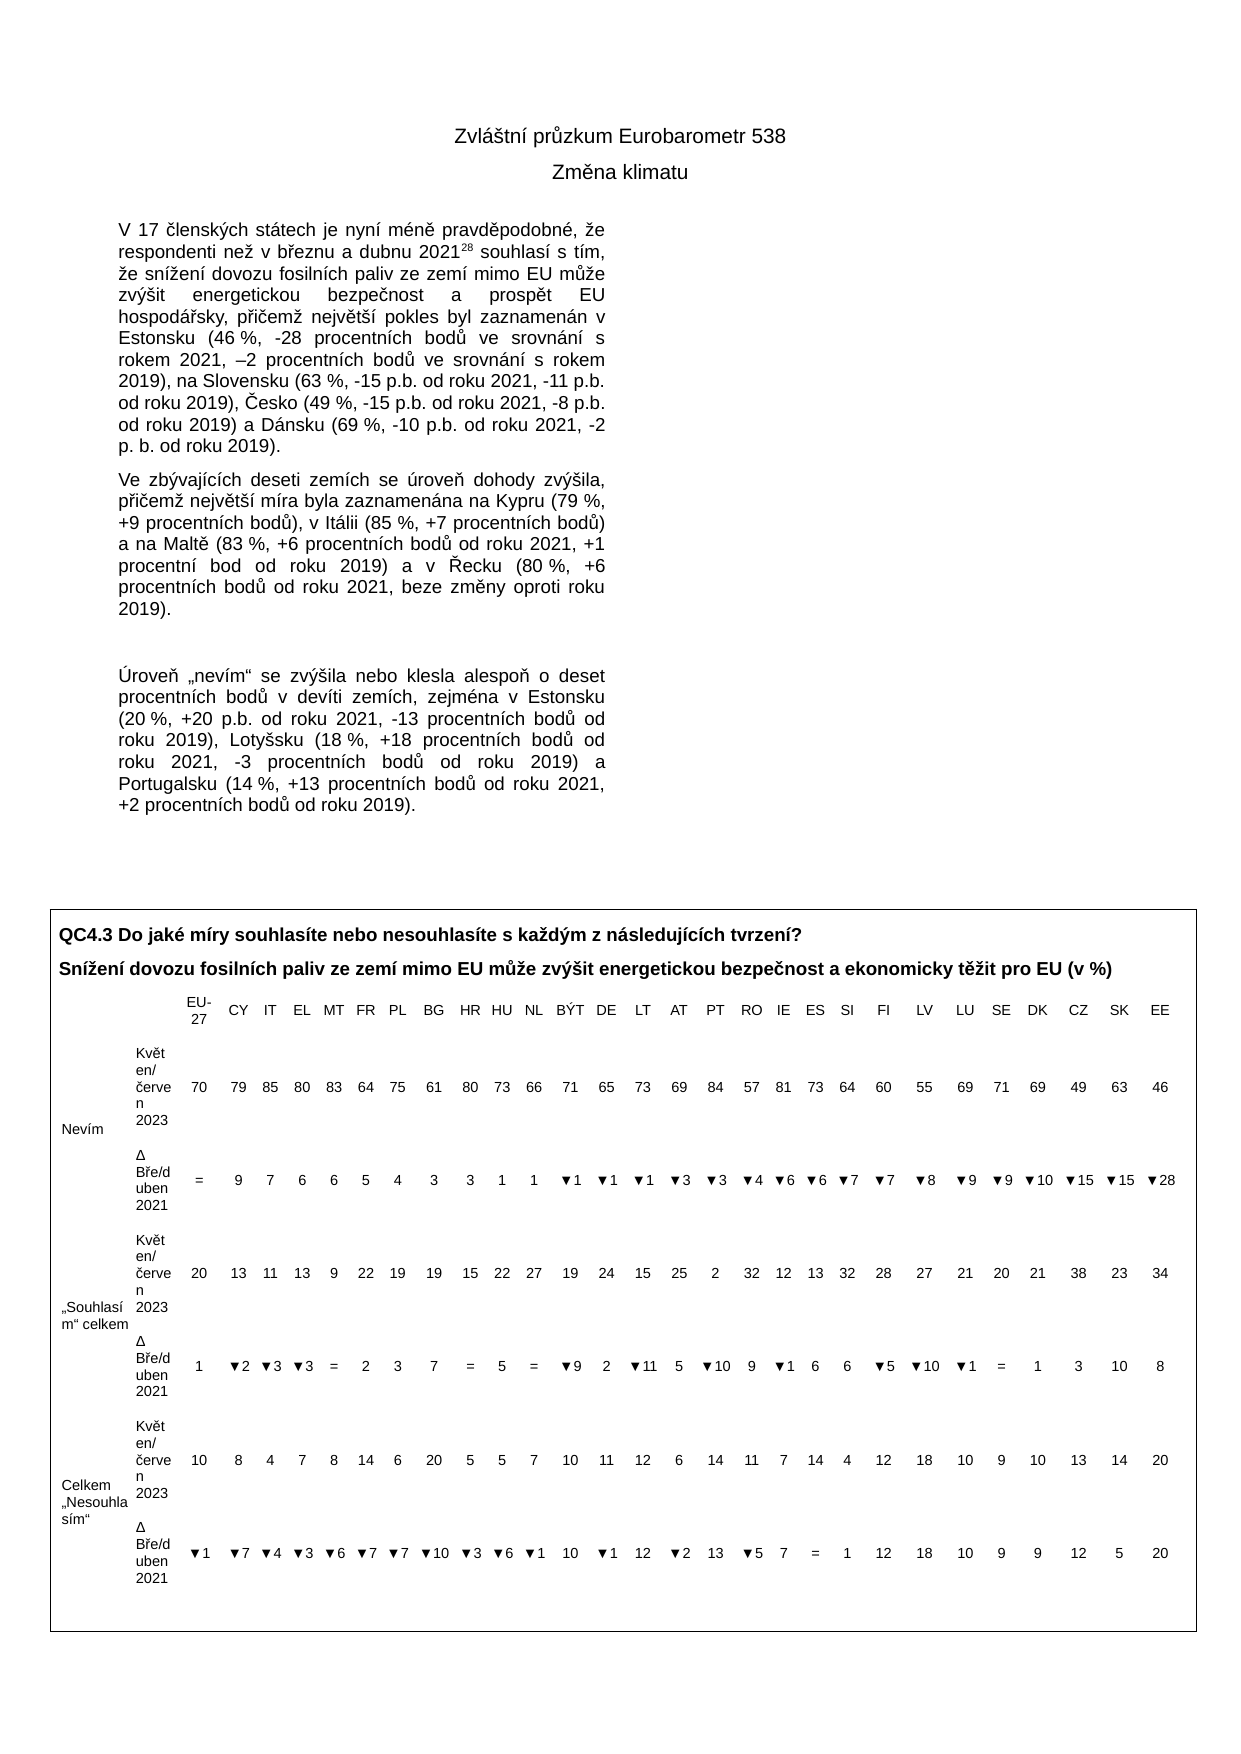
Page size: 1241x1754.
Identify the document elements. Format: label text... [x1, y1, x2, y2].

table_cell ▼9 [945, 1138, 985, 1222]
table_header AT [663, 985, 695, 1036]
table_cell 5 [1099, 1510, 1140, 1595]
table_cell 12 [863, 1409, 904, 1510]
table_cell 25 [663, 1223, 695, 1324]
table_cell ▼10 [414, 1510, 454, 1595]
table_header SE [985, 985, 1017, 1036]
table_cell 1 [831, 1510, 863, 1595]
table_header DK [1017, 985, 1058, 1036]
table_cell 14 [1099, 1409, 1140, 1510]
table_cell ▼7 [382, 1510, 413, 1595]
table_cell 2 [591, 1324, 622, 1409]
table_cell = [318, 1324, 350, 1409]
table_cell 2 [695, 1223, 736, 1324]
table_cell ▼7 [350, 1510, 382, 1595]
table_cell 4 [254, 1409, 286, 1510]
table_header DE [591, 985, 622, 1036]
table_cell 3 [382, 1324, 413, 1409]
table_cell 6 [318, 1138, 350, 1222]
table_cell 8 [318, 1409, 350, 1510]
table_cell 13 [286, 1223, 318, 1324]
table_cell = [518, 1324, 550, 1409]
table_cell 13 [799, 1223, 831, 1324]
table_cell 65 [591, 1036, 622, 1138]
table_cell 22 [486, 1223, 518, 1324]
table_cell ▼1 [768, 1324, 799, 1409]
table_cell ▼7 [831, 1138, 863, 1222]
table_cell 10 [945, 1409, 985, 1510]
table_cell 63 [1099, 1036, 1140, 1138]
table_cell 3 [454, 1138, 486, 1222]
table_cell ▼6 [799, 1138, 831, 1222]
table_cell 21 [945, 1223, 985, 1324]
text V 17 členských státech je nyní méně pravděpodobné, že respondenti než v březnu a dubnu 2021 souhlasí s tím, že snížení dovozu fosilních paliv ze zemí mimo EU může zvýšit energetickou bezpečnost a prospět EU hospodářsky, přičemž největší pokles byl zaznamenán v Estonsku (46 %, -28 procentních bodů ve srovnání s rokem 2021, –2 procentních bodů ve srovnání s rokem 2019), na Slovensku (63 %, -15 p.b. od roku 2021, -11 p.b. od roku 2019), Česko (49 %, -15 p.b. od roku 2021, -8 p.b. od roku 2019) a Dánsku (69 %, -10 p.b. od roku 2021, -2 p. b. od roku 2019). [118, 219, 605, 456]
table_cell ▼1 [550, 1138, 591, 1222]
table_cell 57 [736, 1036, 768, 1138]
table_cell ▼11 [622, 1324, 663, 1409]
table_cell Δ Bře/duben 2021 [133, 1510, 175, 1595]
table_cell 9 [223, 1138, 254, 1222]
table_cell ▼9 [550, 1324, 591, 1409]
table_cell 14 [695, 1409, 736, 1510]
table_cell ▼28 [1140, 1138, 1181, 1222]
table_cell 4 [831, 1409, 863, 1510]
table_header PT [695, 985, 736, 1036]
table_cell ▼2 [663, 1510, 695, 1595]
table_cell 6 [799, 1324, 831, 1409]
table_cell 2 [350, 1324, 382, 1409]
table_header SK [1099, 985, 1140, 1036]
table_cell 5 [663, 1324, 695, 1409]
table_cell 7 [286, 1409, 318, 1510]
table_cell 13 [223, 1223, 254, 1324]
table_cell 80 [286, 1036, 318, 1138]
table_cell 84 [695, 1036, 736, 1138]
table_header IT [254, 985, 286, 1036]
table_header FI [863, 985, 904, 1036]
table_cell 9 [985, 1409, 1017, 1510]
table_cell Nevím [59, 1036, 133, 1222]
table_cell 20 [414, 1409, 454, 1510]
table_cell ▼6 [486, 1510, 518, 1595]
table_cell 23 [1099, 1223, 1140, 1324]
table_cell 6 [382, 1409, 413, 1510]
table_cell 10 [1099, 1324, 1140, 1409]
table_cell ▼6 [768, 1138, 799, 1222]
table_cell 83 [318, 1036, 350, 1138]
table_cell 70 [175, 1036, 222, 1138]
table_cell 46 [1140, 1036, 1181, 1138]
table_cell 12 [863, 1510, 904, 1595]
table_header CY [223, 985, 254, 1036]
table_cell 9 [1017, 1510, 1058, 1595]
table_header SI [831, 985, 863, 1036]
table_cell 11 [591, 1409, 622, 1510]
table_cell 73 [486, 1036, 518, 1138]
table_cell 18 [904, 1510, 945, 1595]
table_cell ▼1 [622, 1138, 663, 1222]
table_header NL [518, 985, 550, 1036]
table_cell ▼3 [695, 1138, 736, 1222]
table_cell 28 [863, 1223, 904, 1324]
table_cell 7 [254, 1138, 286, 1222]
table_header EL [286, 985, 318, 1036]
table_header PL [382, 985, 413, 1036]
table_cell 32 [831, 1223, 863, 1324]
table_cell 69 [945, 1036, 985, 1138]
table_cell 81 [768, 1036, 799, 1138]
table_header LV [904, 985, 945, 1036]
table_cell ▼8 [904, 1138, 945, 1222]
table_cell 34 [1140, 1223, 1181, 1324]
table_cell 12 [1058, 1510, 1099, 1595]
table_header BÝT [550, 985, 591, 1036]
table_cell 10 [945, 1510, 985, 1595]
table_cell ▼2 [223, 1324, 254, 1409]
table_cell Δ Bře/duben 2021 [133, 1138, 175, 1222]
table_cell 1 [1017, 1324, 1058, 1409]
table_cell 18 [904, 1409, 945, 1510]
table_cell ▼3 [254, 1324, 286, 1409]
table_cell 19 [550, 1223, 591, 1324]
table_cell Celkem „Nesouhlasím“ [59, 1409, 133, 1595]
table_header EE [1140, 985, 1181, 1036]
table_header [59, 985, 133, 1036]
table_cell 1 [175, 1324, 222, 1409]
table_cell ▼3 [286, 1510, 318, 1595]
table_cell ▼1 [591, 1510, 622, 1595]
table_cell 7 [768, 1510, 799, 1595]
table_cell 27 [518, 1223, 550, 1324]
table_cell 10 [175, 1409, 222, 1510]
table_cell 22 [350, 1223, 382, 1324]
table_cell 71 [985, 1036, 1017, 1138]
table_cell 4 [382, 1138, 413, 1222]
table_cell 10 [550, 1409, 591, 1510]
table_cell 8 [223, 1409, 254, 1510]
table_cell 7 [414, 1324, 454, 1409]
table_cell ▼7 [863, 1138, 904, 1222]
table_cell ▼1 [591, 1138, 622, 1222]
text Snížení dovozu fosilních paliv ze zemí mimo EU může zvýšit energetickou bezpečnost a ekonomicky těžit pro EU (v %) [58, 957, 1187, 979]
table_cell 69 [1017, 1036, 1058, 1138]
table_cell 10 [1017, 1409, 1058, 1510]
table_cell 73 [799, 1036, 831, 1138]
table_cell 5 [486, 1409, 518, 1510]
table_cell 12 [768, 1223, 799, 1324]
table_cell 20 [1140, 1409, 1181, 1510]
table_cell Δ Bře/duben 2021 [133, 1324, 175, 1409]
table_cell 24 [591, 1223, 622, 1324]
table_cell ▼10 [695, 1324, 736, 1409]
table_cell 15 [622, 1223, 663, 1324]
table_cell 9 [318, 1223, 350, 1324]
table_cell 49 [1058, 1036, 1099, 1138]
table_cell „Souhlasím“ celkem [59, 1223, 133, 1409]
table_cell 9 [985, 1510, 1017, 1595]
table_cell 12 [622, 1510, 663, 1595]
table_cell 27 [904, 1223, 945, 1324]
table_cell 19 [414, 1223, 454, 1324]
table_header [133, 985, 175, 1036]
table_cell 55 [904, 1036, 945, 1138]
table_cell Květen/červen 2023 [133, 1036, 175, 1138]
table_cell 79 [223, 1036, 254, 1138]
table_cell 14 [799, 1409, 831, 1510]
table_cell 64 [831, 1036, 863, 1138]
table_cell 9 [736, 1324, 768, 1409]
table_cell 38 [1058, 1223, 1099, 1324]
table_cell 12 [622, 1409, 663, 1510]
table_cell 13 [695, 1510, 736, 1595]
table_cell 6 [831, 1324, 863, 1409]
table_header LU [945, 985, 985, 1036]
table_cell 20 [1140, 1510, 1181, 1595]
table_header FR [350, 985, 382, 1036]
table_cell ▼15 [1058, 1138, 1099, 1222]
text QC4.3 Do jaké míry souhlasíte nebo nesouhlasíte s každým z následujících tvrzení? [58, 924, 1187, 945]
text Úroveň „nevím“ se zvýšila nebo klesla alespoň o deset procentních bodů v devíti zemích, zejména v Estonsku (20 %, +20 p.b. od roku 2021, -13 procentních bodů od roku 2019), Lotyšsku (18 %, +18 procentních bodů od roku 2021, -3 procentních bodů od roku 2019) a Portugalsku (14 %, +13 procentních bodů od roku 2021, +2 procentních bodů od roku 2019). [118, 664, 605, 816]
table_header HR [454, 985, 486, 1036]
table_cell 6 [286, 1138, 318, 1222]
table_cell = [799, 1510, 831, 1595]
table_cell 32 [736, 1223, 768, 1324]
table_cell ▼7 [223, 1510, 254, 1595]
table_cell ▼1 [945, 1324, 985, 1409]
table_cell 11 [254, 1223, 286, 1324]
table_cell 80 [454, 1036, 486, 1138]
table_cell 14 [350, 1409, 382, 1510]
table_cell ▼5 [736, 1510, 768, 1595]
table_cell 69 [663, 1036, 695, 1138]
table_cell = [985, 1324, 1017, 1409]
table_cell 21 [1017, 1223, 1058, 1324]
table_cell 7 [768, 1409, 799, 1510]
table_cell 20 [175, 1223, 222, 1324]
table_cell ▼1 [175, 1510, 222, 1595]
table_cell = [175, 1138, 222, 1222]
table_cell 85 [254, 1036, 286, 1138]
table_cell ▼6 [318, 1510, 350, 1595]
table_cell 1 [518, 1138, 550, 1222]
table_header LT [622, 985, 663, 1036]
table_cell 5 [350, 1138, 382, 1222]
table_header RO [736, 985, 768, 1036]
table_cell 73 [622, 1036, 663, 1138]
table_cell ▼3 [454, 1510, 486, 1595]
table_cell = [454, 1324, 486, 1409]
table_cell ▼3 [663, 1138, 695, 1222]
table_cell ▼4 [736, 1138, 768, 1222]
table_cell 19 [382, 1223, 413, 1324]
text Ve zbývajících deseti zemích se úroveň dohody zvýšila, přičemž největší míra byla zaznamenána na Kypru (79 %, +9 procentních bodů), v Itálii (85 %, +7 procentních bodů) a na Maltě (83 %, +6 procentních bodů od roku 2021, +1 procentní bod od roku 2019) a v Řecku (80 %, +6 procentních bodů od roku 2021, beze změny oproti roku 2019). [118, 468, 605, 619]
table_header BG [414, 985, 454, 1036]
table_cell 10 [550, 1510, 591, 1595]
table_cell 75 [382, 1036, 413, 1138]
table_cell 11 [736, 1409, 768, 1510]
table_cell ▼9 [985, 1138, 1017, 1222]
table_cell 1 [486, 1138, 518, 1222]
table_cell 5 [454, 1409, 486, 1510]
table_cell 64 [350, 1036, 382, 1138]
table_cell ▼10 [1017, 1138, 1058, 1222]
table_cell ▼10 [904, 1324, 945, 1409]
table_cell Květen/červen 2023 [133, 1223, 175, 1324]
table_cell ▼1 [518, 1510, 550, 1595]
table_cell 3 [414, 1138, 454, 1222]
table_cell 71 [550, 1036, 591, 1138]
table_header MT [318, 985, 350, 1036]
table_header IE [768, 985, 799, 1036]
table_header CZ [1058, 985, 1099, 1036]
table_header ES [799, 985, 831, 1036]
table_cell ▼3 [286, 1324, 318, 1409]
table_cell 6 [663, 1409, 695, 1510]
table_header HU [486, 985, 518, 1036]
table_cell 20 [985, 1223, 1017, 1324]
table_cell 66 [518, 1036, 550, 1138]
table_cell 5 [486, 1324, 518, 1409]
table_cell 60 [863, 1036, 904, 1138]
table_cell ▼4 [254, 1510, 286, 1595]
table_cell 7 [518, 1409, 550, 1510]
table_cell 13 [1058, 1409, 1099, 1510]
table_header EU-27 [175, 985, 222, 1036]
table_cell ▼5 [863, 1324, 904, 1409]
table_cell 15 [454, 1223, 486, 1324]
table_cell ▼15 [1099, 1138, 1140, 1222]
table_cell Květen/červen 2023 [133, 1409, 175, 1510]
table_cell 3 [1058, 1324, 1099, 1409]
table_cell 8 [1140, 1324, 1181, 1409]
table_cell 61 [414, 1036, 454, 1138]
